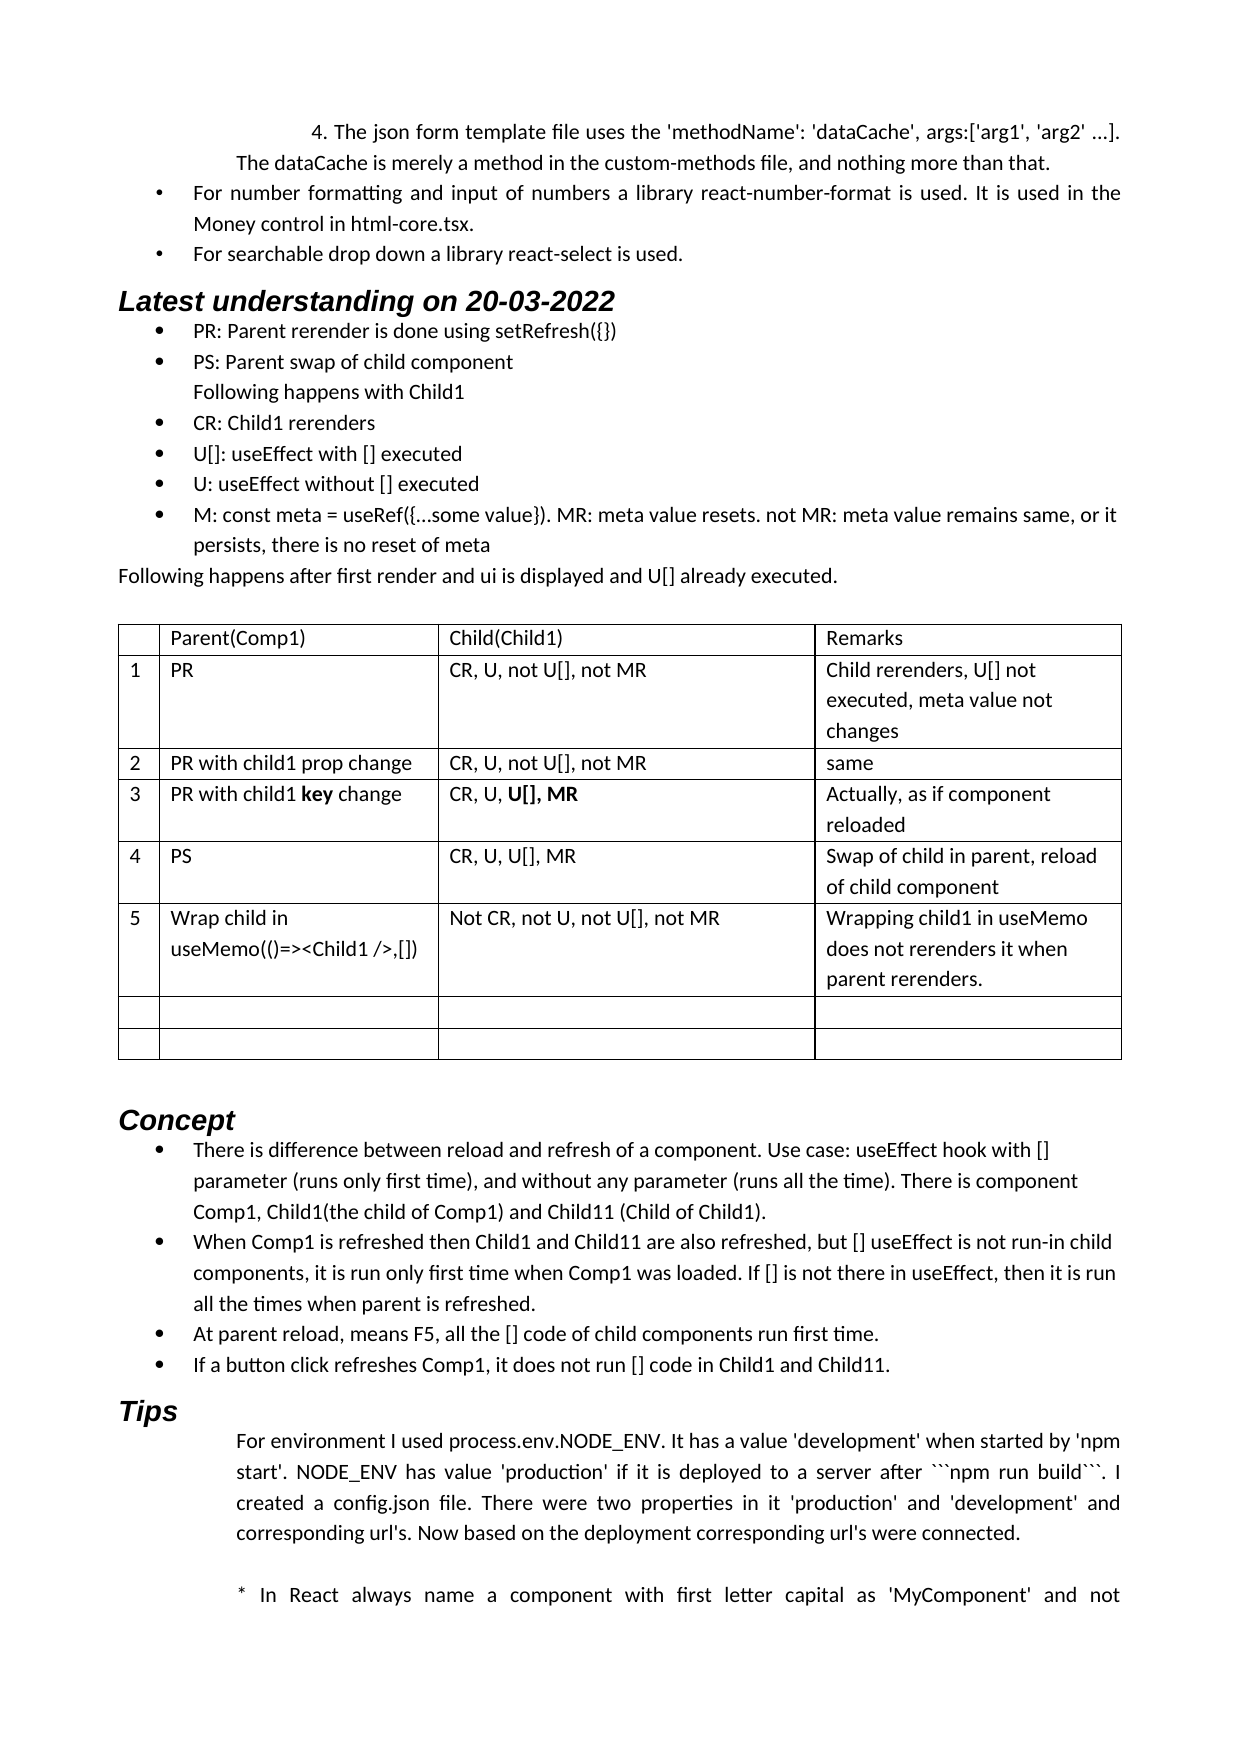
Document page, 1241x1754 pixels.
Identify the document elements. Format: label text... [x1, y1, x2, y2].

list When Comp1 is refreshed then Child1 and Child11 are also refreshed, but [] useEffect is not run-in child components, it is run only first time when Comp1 was loaded. If [] is not there in useEffect, then it is run all the times when parent is refreshed. [156, 1228, 1122, 1316]
table_cell CR, U, not U[], not MR [439, 749, 814, 779]
table_cell CR, U, not U[], not MR [439, 656, 814, 748]
subtitle Tips [118, 1394, 1122, 1428]
table_cell 4 [119, 842, 159, 903]
table_cell PR with child1 prop change [160, 749, 438, 779]
table_cell Not CR, not U, not U[], not MR [439, 904, 814, 996]
table_cell Actually, as if component reloaded [816, 780, 1121, 841]
text For environment I used process.env.NODE_ENV. It has a value 'development' when started by 'npm start'. NODE_ENV has value 'production' if it is deployed to a server after ```npm run build```. I created a config.json file. There were two properties in it 'production' and 'development' and corresponding url's. Now based on the deployment corresponding url's were connected. [236, 1428, 1122, 1546]
list M: const meta = useRef({…some value}). MR: meta value resets. not MR: meta value remains same, or it persists, there is no reset of meta [156, 501, 1122, 558]
table_cell [816, 1029, 1121, 1059]
table_cell 1 [119, 656, 159, 748]
table_cell PR with child1 key change [160, 780, 438, 841]
table_cell 3 [119, 780, 159, 841]
table_cell same [816, 749, 1121, 779]
list PS: Parent swap of child component [156, 348, 1122, 374]
list There is difference between reload and refresh of a component. Use case: useEffect hook with [] parameter (runs only first time), and without any parameter (runs all the time). There is component Comp1, Child1(the child of Comp1) and Child11 (Child of Child1). [156, 1137, 1122, 1224]
table_cell [160, 1029, 438, 1059]
table_header Child(Child1) [439, 625, 814, 655]
table_cell [160, 997, 438, 1027]
table_cell 5 [119, 904, 159, 996]
table_cell CR, U, U[], MR [439, 842, 814, 903]
list If a button click refreshes Comp1, it does not run [] code in Child1 and Child11. [156, 1351, 1122, 1378]
table_cell PR [160, 656, 438, 748]
list At parent reload, means F5, all the [] code of child components run first time. [156, 1320, 1122, 1347]
table_cell [119, 997, 159, 1027]
text Following happens after first render and ui is displayed and U[] already executed. [118, 562, 1122, 589]
table_cell Wrap child in useMemo(()=><Child1 />,[]) [160, 904, 438, 996]
table_cell PS [160, 842, 438, 903]
list For number formatting and input of numbers a library react-number-format is used. It is used in the Money control in html-core.tsx. [156, 179, 1122, 237]
table_cell CR, U, U[], MR [439, 780, 814, 841]
text * In React always name a component with first letter capital as 'MyComponent' and not [236, 1581, 1122, 1607]
table_cell [439, 997, 814, 1027]
table_cell [119, 1029, 159, 1059]
subtitle Concept [118, 1103, 1122, 1137]
text Following happens with Child1 [156, 378, 1122, 405]
table_header Parent(Comp1) [160, 625, 438, 655]
subtitle Latest understanding on 20-03-2022 [118, 284, 1122, 317]
list CR: Child1 rerenders [156, 409, 1122, 436]
table_cell Swap of child in parent, reload of child component [816, 842, 1121, 903]
table_cell Child rerenders, U[] not executed, meta value not changes [816, 656, 1121, 748]
table_header [119, 625, 159, 655]
table_cell [816, 997, 1121, 1027]
list For searchable drop down a library react-select is used. [156, 241, 1122, 267]
list U[]: useEffect with [] executed [156, 440, 1122, 466]
list PR: Parent rerender is done using setRefresh({}) [156, 317, 1122, 344]
text 4. The json form template file uses the 'methodName': 'dataCache', args:['arg1', 'arg2' ...]. The dataCache is merely a method in the custom-methods file, and nothing more than that. [236, 118, 1122, 175]
list U: useEffect without [] executed [156, 470, 1122, 497]
table_cell Wrapping child1 in useMemo does not rerenders it when parent rerenders. [816, 904, 1121, 996]
table_cell 2 [119, 749, 159, 779]
table_header Remarks [816, 625, 1121, 655]
table_cell [439, 1029, 814, 1059]
